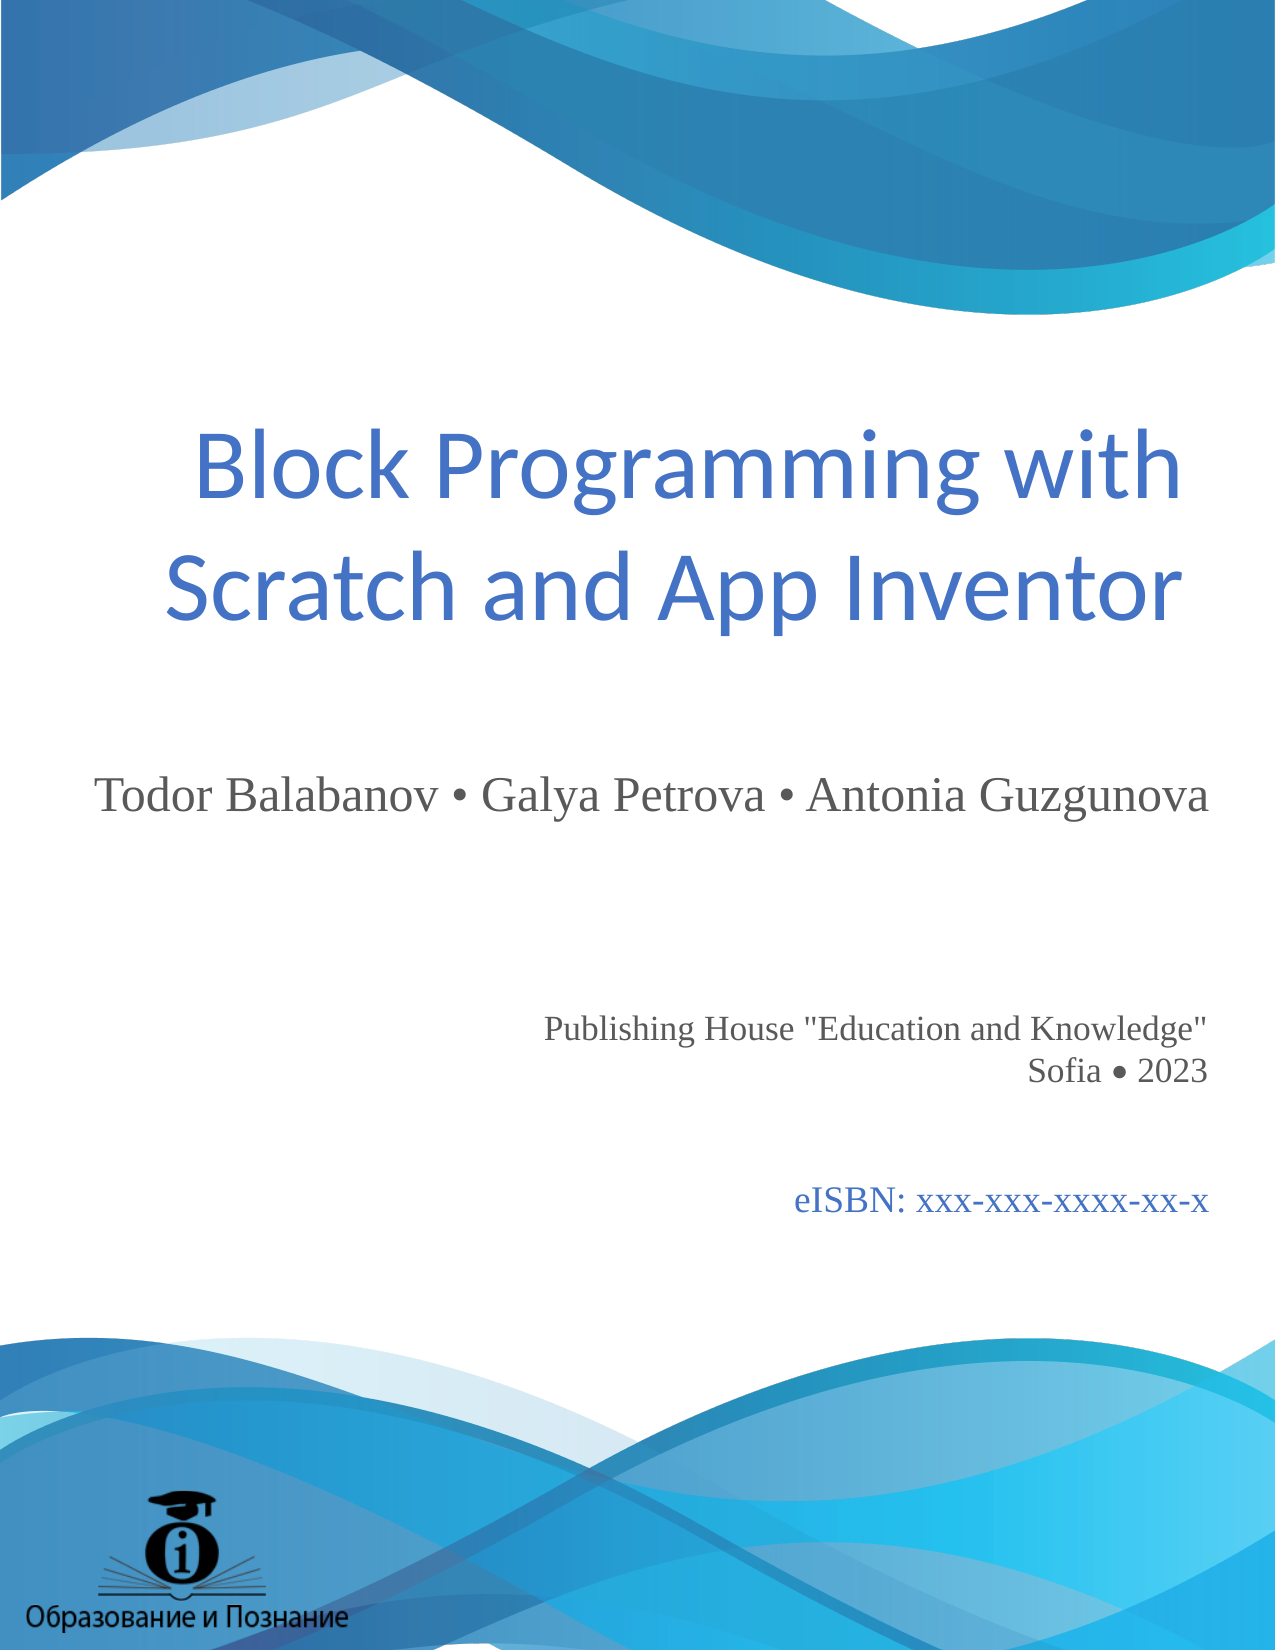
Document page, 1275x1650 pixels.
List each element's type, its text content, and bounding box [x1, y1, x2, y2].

table_cell [1208, 1048, 1275, 1091]
table_header Publishing House "Education and Knowledge" [0, 1008, 1208, 1048]
table_cell Sofia • 2023 [0, 1048, 1208, 1091]
text eISBN: xxx-xxx-xxxx-xx-x [0, 1178, 1275, 1221]
table_header [1208, 1008, 1275, 1048]
text Todor Balabanov • Galya Petrova • Antonia Guzgunova [0, 761, 1275, 823]
picture [0, 1483, 363, 1650]
text Block Programming with Scratch and App Inventor [0, 401, 1275, 646]
